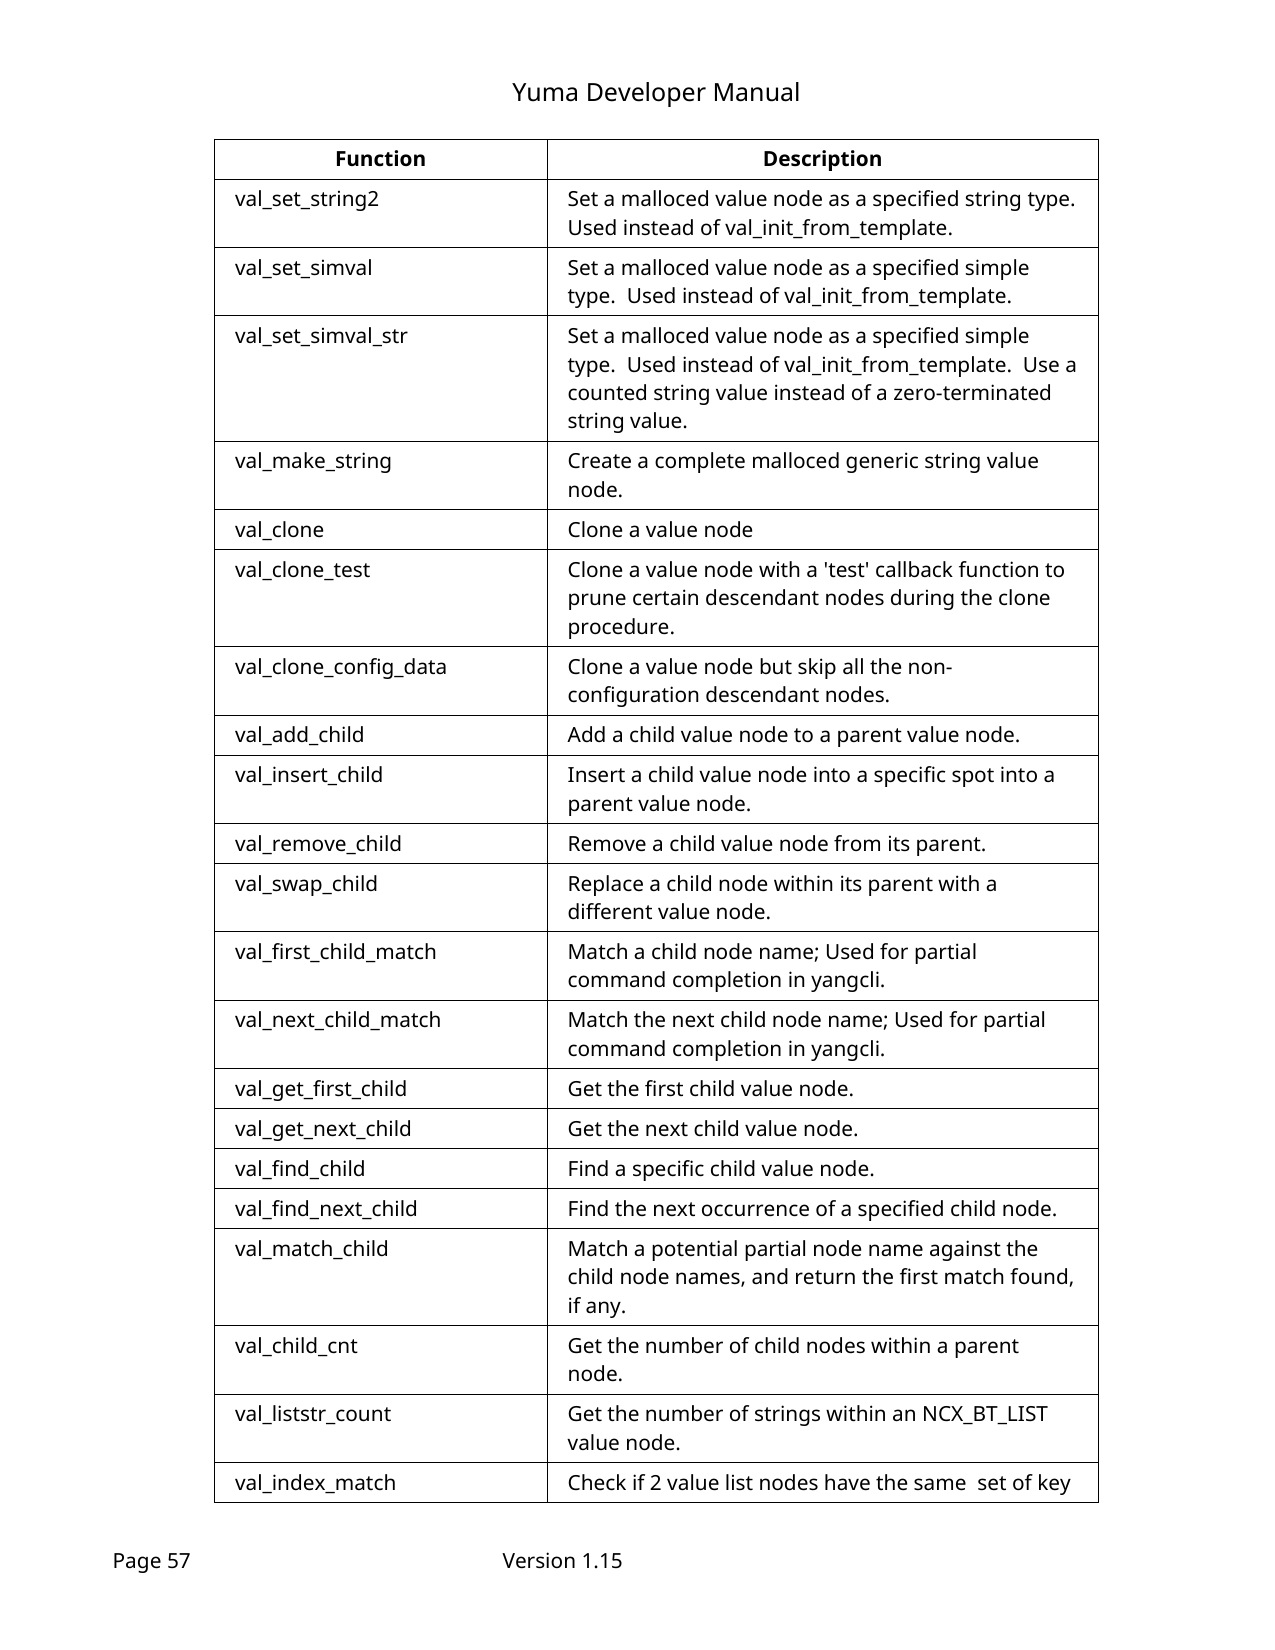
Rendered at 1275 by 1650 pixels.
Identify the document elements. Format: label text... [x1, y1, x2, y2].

table_cell Match a child node name; Used for partial command completion in yangcli. [548, 932, 1098, 1000]
table_cell Match the next child node name; Used for partial command completion in yangcli. [548, 1001, 1098, 1068]
table_cell Match a potential partial node name against the child node names, and return the first match found, if any. [548, 1229, 1098, 1325]
table_cell Find a specific child value node. [548, 1149, 1098, 1188]
table_cell Find the next occurrence of a specified child node. [548, 1189, 1098, 1228]
table_cell Get the first child value node. [548, 1069, 1098, 1108]
table_cell Remove a child value node from its parent. [548, 824, 1098, 863]
table_cell val_get_first_child [215, 1069, 547, 1108]
table_cell val_child_cnt [215, 1326, 547, 1393]
table_cell Replace a child node within its parent with a different value node. [548, 864, 1098, 931]
table_cell val_find_child [215, 1149, 547, 1188]
table_cell val_remove_child [215, 824, 547, 863]
table_cell Insert a child value node into a specific spot into a parent value node. [548, 756, 1098, 823]
table_cell val_clone_test [215, 550, 547, 646]
table_cell val_insert_child [215, 756, 547, 823]
table_cell Clone a value node with a 'test' callback function to prune certain descendant nodes during the clone procedure. [548, 550, 1098, 646]
table_cell Create a complete malloced generic string value node. [548, 442, 1098, 509]
table_cell val_set_simval [215, 248, 547, 315]
table_cell val_make_string [215, 442, 547, 509]
table_cell val_index_match [215, 1463, 547, 1502]
table_cell Clone a value node but skip all the non-configuration descendant nodes. [548, 647, 1098, 714]
table_cell Get the next child value node. [548, 1109, 1098, 1148]
table_cell Add a child value node to a parent value node. [548, 716, 1098, 754]
table_cell val_set_simval_str [215, 316, 547, 441]
table_cell Set a malloced value node as a specified simple type. Used instead of val_init_from_template. Use a counted string value instead of a zero-terminated string value. [548, 316, 1098, 441]
table_cell val_clone_config_data [215, 647, 547, 714]
table_cell val_liststr_count [215, 1395, 547, 1462]
table_cell val_match_child [215, 1229, 547, 1325]
table_cell Get the number of child nodes within a parent node. [548, 1326, 1098, 1393]
table_cell Set a malloced value node as a specified simple type. Used instead of val_init_from_template. [548, 248, 1098, 315]
table_header Function [215, 140, 547, 178]
table_cell val_set_string2 [215, 180, 547, 247]
table_cell Set a malloced value node as a specified string type. Used instead of val_init_from_template. [548, 180, 1098, 247]
table_cell val_swap_child [215, 864, 547, 931]
table_cell Get the number of strings within an NCX_BT_LIST value node. [548, 1395, 1098, 1462]
table_cell val_clone [215, 510, 547, 549]
table_cell Check if 2 value list nodes have the same set of key [548, 1463, 1098, 1502]
table_cell val_next_child_match [215, 1001, 547, 1068]
table_header Description [548, 140, 1098, 178]
table_cell Clone a value node [548, 510, 1098, 549]
table_cell val_first_child_match [215, 932, 547, 1000]
table_cell val_get_next_child [215, 1109, 547, 1148]
table_cell val_add_child [215, 716, 547, 754]
table_cell val_find_next_child [215, 1189, 547, 1228]
